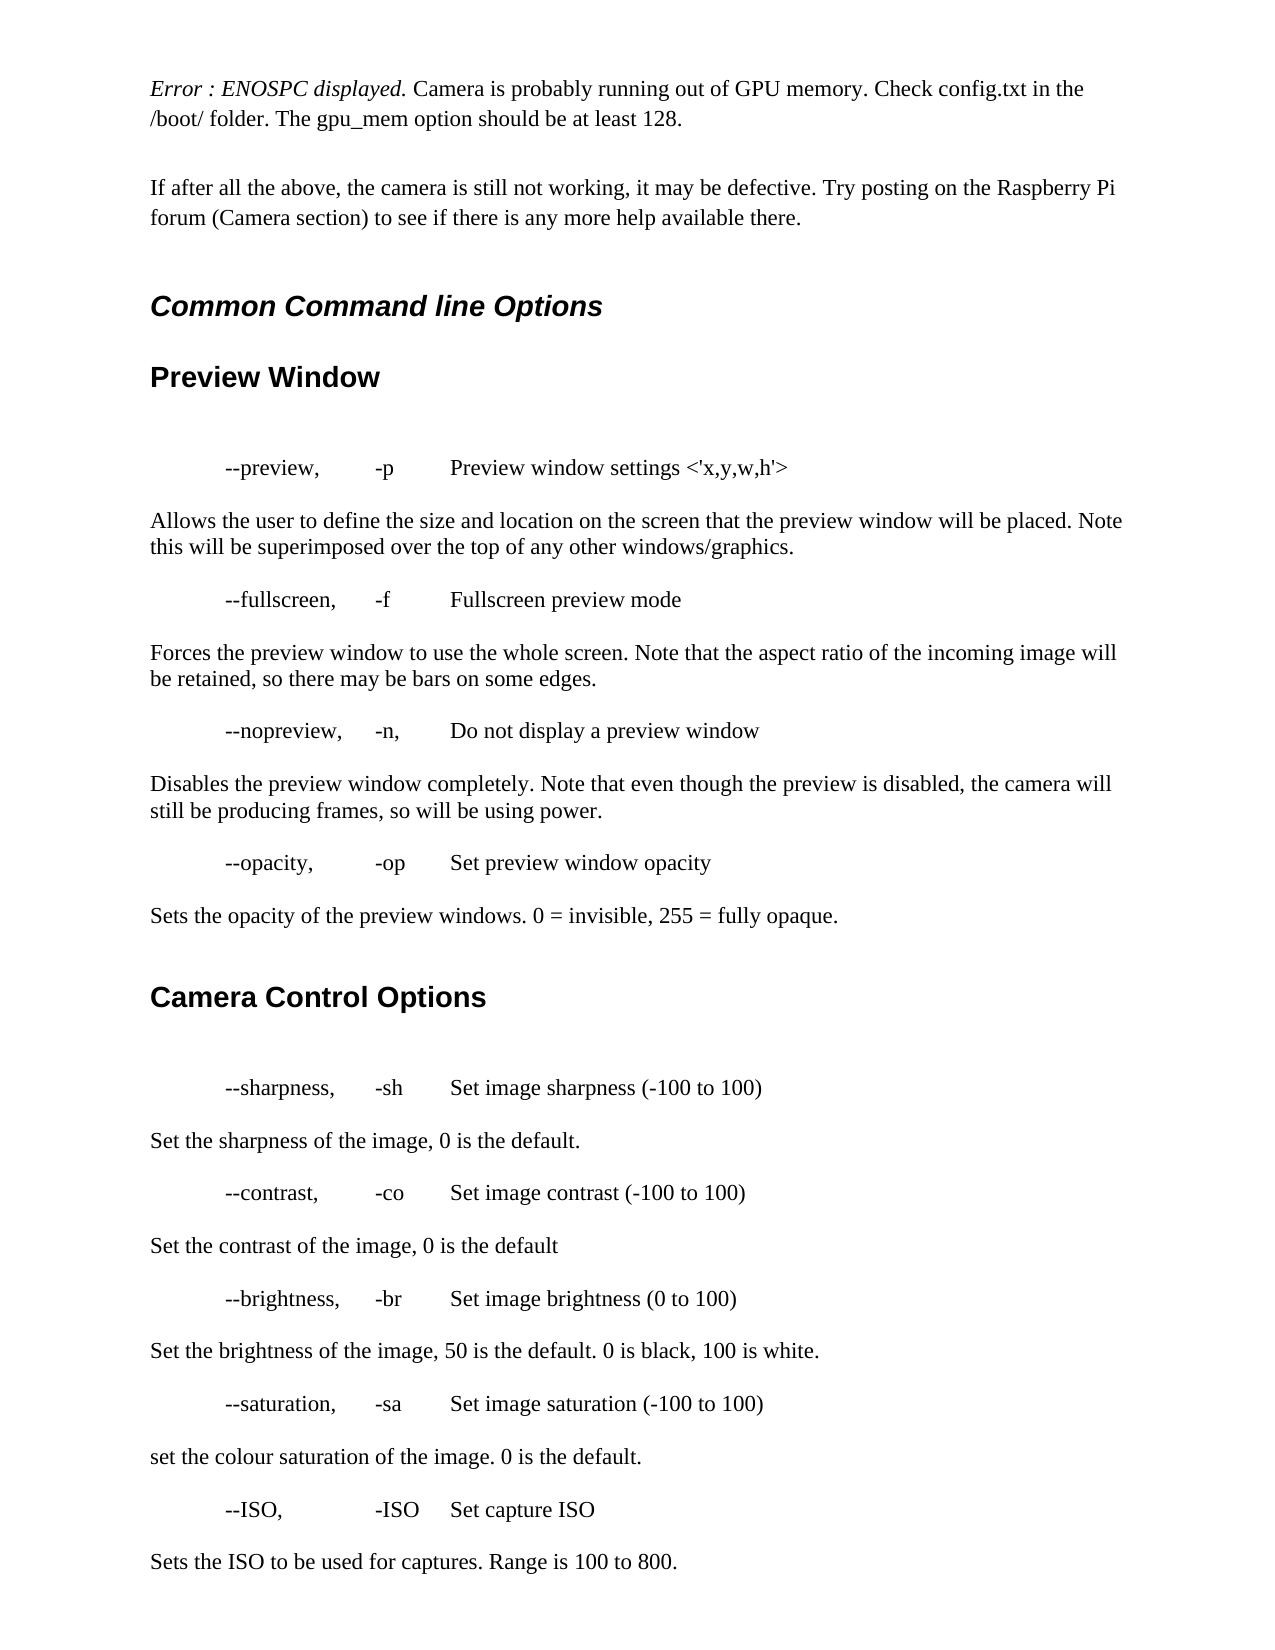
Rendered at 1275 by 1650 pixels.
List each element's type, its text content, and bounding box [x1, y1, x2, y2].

text --preview, -p Preview window settings <'x,y,w,h'> [150, 454, 1125, 480]
text Set the brightness of the image, 50 is the default. 0 is black, 100 is white. [150, 1337, 1125, 1364]
text If after all the above, the camera is still not working, it may be defective. Try posting on the Raspberry Pi forum (Camera section) to see if there is any more help available there. [150, 174, 1125, 230]
text Error : ENOSPC displayed. Camera is probably running out of GPU memory. Check config.txt in the /boot/ folder. The gpu_mem option should be at least 128. [150, 75, 1125, 131]
text --saturation, -sa Set image saturation (-100 to 100) [150, 1390, 1125, 1417]
text Common Command line Options [150, 289, 1125, 322]
text --opacity, -op Set preview window opacity [150, 849, 1125, 876]
text --contrast, -co Set image contrast (-100 to 100) [150, 1179, 1125, 1206]
text Preview Window [150, 360, 1125, 393]
text Allows the user to define the size and location on the screen that the preview window will be placed. Note this will be superimposed over the top of any other windows/graphics. [150, 507, 1125, 559]
text Sets the ISO to be used for captures. Range is 100 to 800. [150, 1548, 1125, 1575]
text Set the contrast of the image, 0 is the default [150, 1232, 1125, 1258]
text --nopreview, -n, Do not display a preview window [150, 718, 1125, 744]
text set the colour saturation of the image. 0 is the default. [150, 1443, 1125, 1469]
text Forces the preview window to use the whole screen. Note that the aspect ratio of the incoming image will be retained, so there may be bars on some edges. [150, 638, 1125, 691]
text --fullscreen, -f Fullscreen preview mode [150, 586, 1125, 612]
text Sets the opacity of the preview windows. 0 = invisible, 255 = fully opaque. [150, 902, 1125, 928]
text --ISO, -ISO Set capture ISO [150, 1496, 1125, 1522]
text Set the sharpness of the image, 0 is the default. [150, 1127, 1125, 1153]
text --sharpness, -sh Set image sharpness (-100 to 100) [150, 1074, 1125, 1100]
text Disables the preview window completely. Note that even though the preview is disabled, the camera will still be producing frames, so will be using power. [150, 770, 1125, 823]
text Camera Control Options [150, 980, 1125, 1013]
text --brightness, -br Set image brightness (0 to 100) [150, 1285, 1125, 1311]
